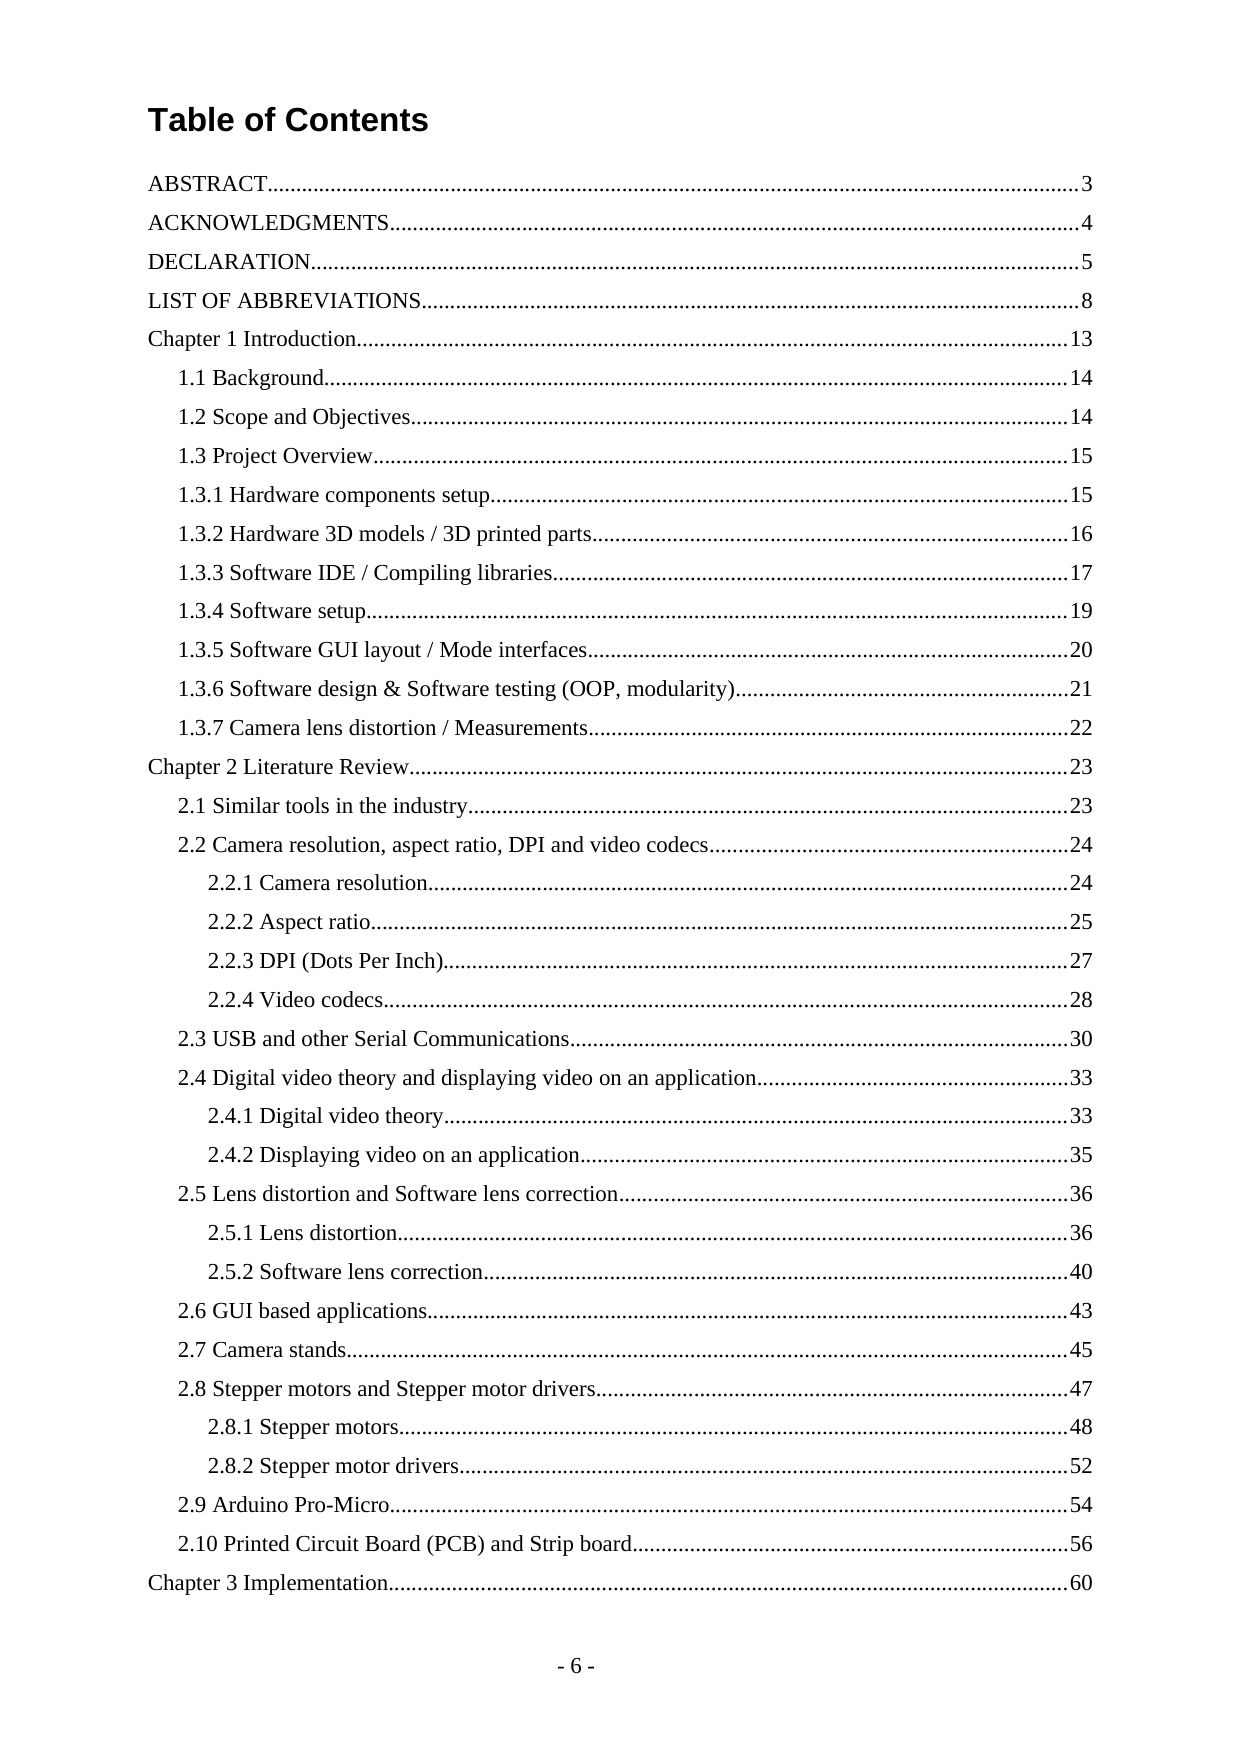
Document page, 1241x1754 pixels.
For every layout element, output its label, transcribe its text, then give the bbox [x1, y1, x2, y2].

text 1.3.6 Software design & Software testing (OOP, modularity) 21 [178, 675, 1092, 702]
text 1.1 Background 14 [178, 364, 1092, 391]
text 1.3.2 Hardware 3D models / 3D printed parts 16 [178, 520, 1092, 546]
text 2.2.4 Video codecs 28 [208, 986, 1092, 1012]
text 2.4 Digital video theory and displaying video on an application 33 [178, 1064, 1092, 1090]
text 2.2.1 Camera resolution 24 [208, 869, 1092, 896]
text 1.3.5 Software GUI layout / Mode interfaces 20 [178, 636, 1092, 663]
text 2.4.1 Digital video theory 33 [208, 1103, 1092, 1129]
text 1.3.4 Software setup 19 [178, 597, 1092, 624]
text 1.2 Scope and Objectives 14 [178, 403, 1092, 429]
text 1.3.1 Hardware components setup 15 [178, 481, 1092, 507]
text 2.2 Camera resolution, aspect ratio, DPI and video codecs 24 [178, 831, 1092, 857]
text 2.10 Printed Circuit Board (PCB) and Strip board 56 [178, 1530, 1092, 1556]
text 2.4.2 Displaying video on an application 35 [208, 1141, 1092, 1168]
text 2.8.2 Stepper motor drivers 52 [208, 1452, 1092, 1479]
text Chapter 1 Introduction 13 [148, 326, 1092, 352]
text 2.3 USB and other Serial Communications 30 [178, 1025, 1092, 1051]
text 2.8.1 Stepper motors 48 [208, 1413, 1092, 1440]
text 2.5.2 Software lens correction 40 [208, 1258, 1092, 1284]
subtitle Table of Contents [148, 100, 1092, 138]
text 2.7 Camera stands 45 [178, 1336, 1092, 1362]
text LIST OF ABBREVIATIONS 8 [148, 287, 1092, 313]
text 2.8 Stepper motors and Stepper motor drivers 47 [178, 1374, 1092, 1401]
text 2.1 Similar tools in the industry 23 [178, 792, 1092, 818]
text 2.9 Arduino Pro-Micro 54 [178, 1491, 1092, 1517]
text 2.5.1 Lens distortion 36 [208, 1219, 1092, 1246]
text 1.3 Project Overview 15 [178, 442, 1092, 468]
text 1.3.7 Camera lens distortion / Measurements 22 [178, 714, 1092, 740]
text 2.2.3 DPI (Dots Per Inch) 27 [208, 947, 1092, 973]
text Chapter 3 Implementation 60 [148, 1569, 1092, 1595]
text ACKNOWLEDGMENTS 4 [148, 209, 1092, 235]
text 1.3.3 Software IDE / Compiling libraries 17 [178, 559, 1092, 585]
text DECLARATION 5 [148, 248, 1092, 274]
text 2.6 GUI based applications 43 [178, 1297, 1092, 1323]
text ABSTRACT 3 [148, 170, 1092, 196]
text 2.2.2 Aspect ratio 25 [208, 908, 1092, 935]
text 2.5 Lens distortion and Software lens correction 36 [178, 1180, 1092, 1207]
text Chapter 2 Literature Review 23 [148, 753, 1092, 779]
